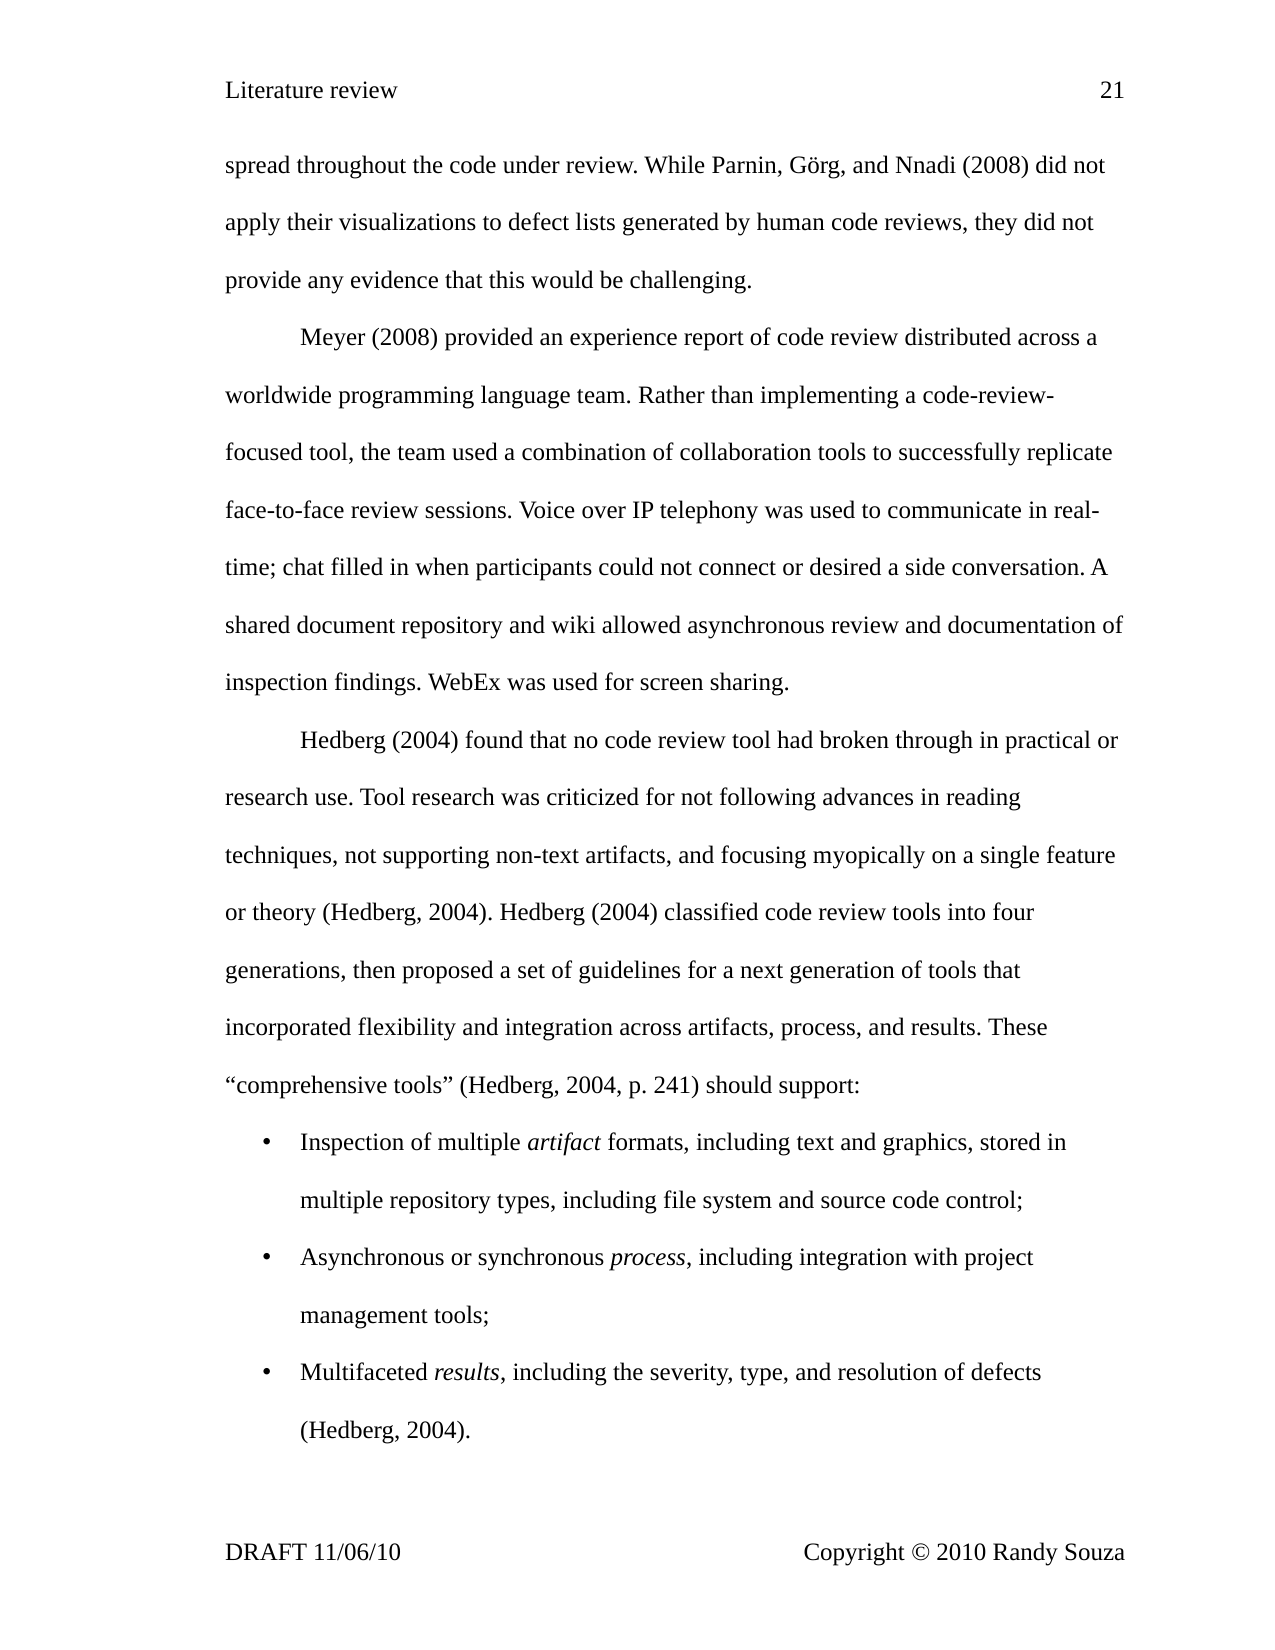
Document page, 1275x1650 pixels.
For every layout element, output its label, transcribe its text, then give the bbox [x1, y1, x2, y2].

list Asynchronous or synchronous process, including integration with project management tools; [262, 1242, 1125, 1329]
list Multifaceted results, including the severity, type, and resolution of defects (Hedberg, 2004). [262, 1357, 1125, 1444]
text Hedberg (2004) found that no code review tool had broken through in practical or research use. Tool research was criticized for not following advances in reading techniques, not supporting non-text artifacts, and focusing myopically on a single feature or theory (Hedberg, 2004). Hedberg (2004) classified code review tools into four generations, then proposed a set of guidelines for a next generation of tools that incorporated flexibility and integration across artifacts, process, and results. These “comprehensive tools” (Hedberg, 2004, p. 241) should support: [225, 725, 1125, 1099]
text Meyer (2008) provided an experience report of code review distributed across a worldwide programming language team. Rather than implementing a code-review-focused tool, the team used a combination of collaboration tools to successfully replicate face-to-face review sessions. Voice over IP telephony was used to communicate in real-time; chat filled in when participants could not connect or desired a side conversation. A shared document repository and wiki allowed asynchronous review and documentation of inspection findings. WebEx was used for screen sharing. [225, 322, 1125, 696]
text spread throughout the code under review. While Parnin, Görg, and Nnadi (2008) did not apply their visualizations to defect lists generated by human code reviews, they did not provide any evidence that this would be challenging. [225, 150, 1125, 294]
list Inspection of multiple artifact formats, including text and graphics, stored in multiple repository types, including file system and source code control; [262, 1127, 1125, 1214]
